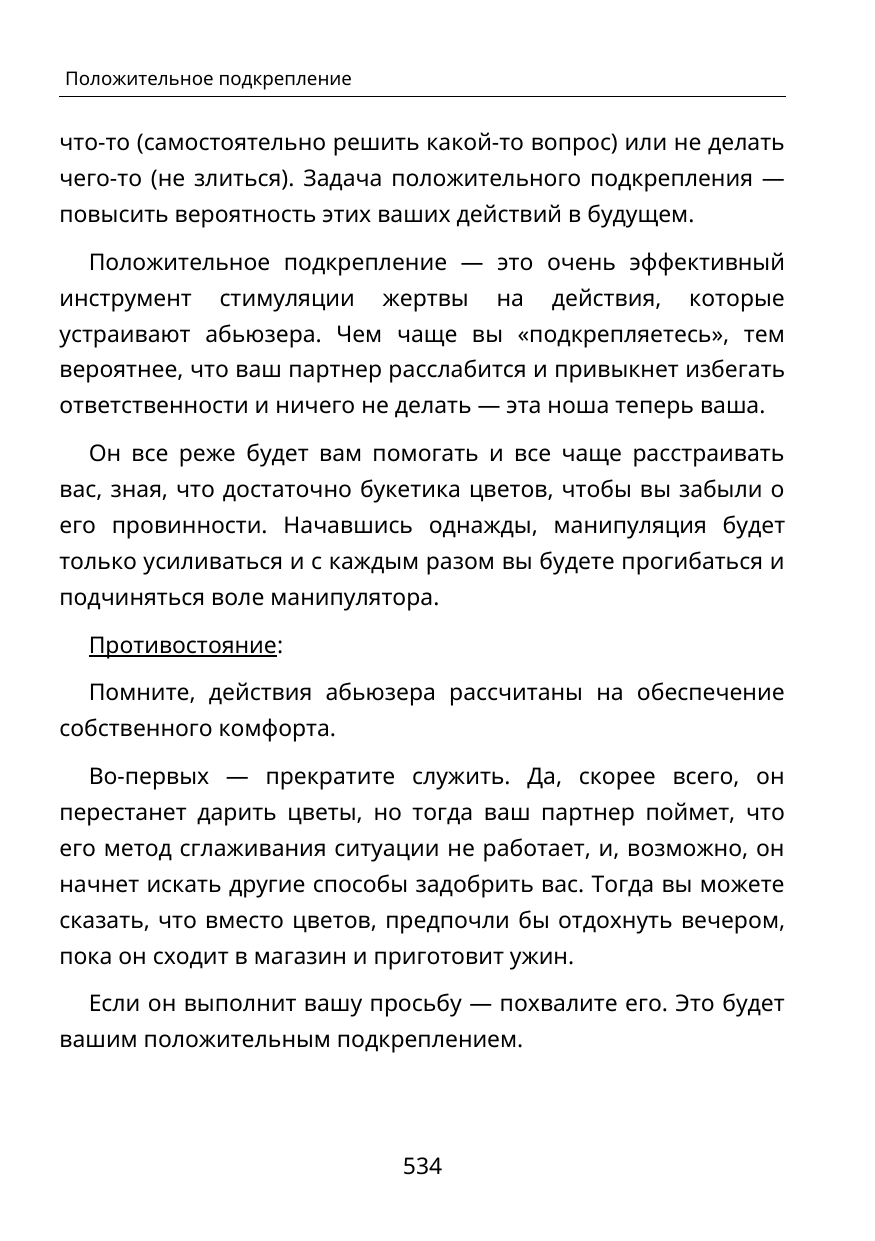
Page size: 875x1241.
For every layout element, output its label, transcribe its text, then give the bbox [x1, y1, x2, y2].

text Он все реже будет вам помогать и все чаще расстраивать вас, зная, что достаточно букетика цветов, чтобы вы забыли о его провинности. Начавшись однажды, манипуляция будет только усиливаться и с каждым разом вы будете прогибаться и подчиняться воле манипулятора. [59, 437, 786, 612]
text Во-первых — прекратите служить. Да, скорее всего, он перестанет дарить цветы, но тогда ваш партнер поймет, что его метод сглаживания ситуации не работает, и, возможно, он начнет искать другие способы задобрить вас. Тогда вы можете сказать, что вместо цветов, предпочли бы отдохнуть вечером, пока он сходит в магазин и приготовит ужин. [59, 760, 786, 971]
text что-то (самостоятельно решить какой-то вопрос) или не делать чего-то (не злиться). Задача положительного подкрепления — повысить вероятность этих ваших действий в будущем. [59, 126, 786, 229]
text Если он выполнит вашу просьбу — похвалите его. Это будет вашим положительным подкреплением. [59, 987, 786, 1054]
text Противостояние: [59, 628, 786, 660]
text Помните, действия абьюзера рассчитаны на обеспечение собственного комфорта. [59, 676, 786, 743]
text Положительное подкрепление — это очень эффективный инструмент стимуляции жертвы на действия, которые устраивают абьюзера. Чем чаще вы «подкрепляетесь», тем вероятнее, что ваш партнер расслабится и привыкнет избегать ответственности и ничего не делать — эта ноша теперь ваша. [59, 246, 786, 421]
